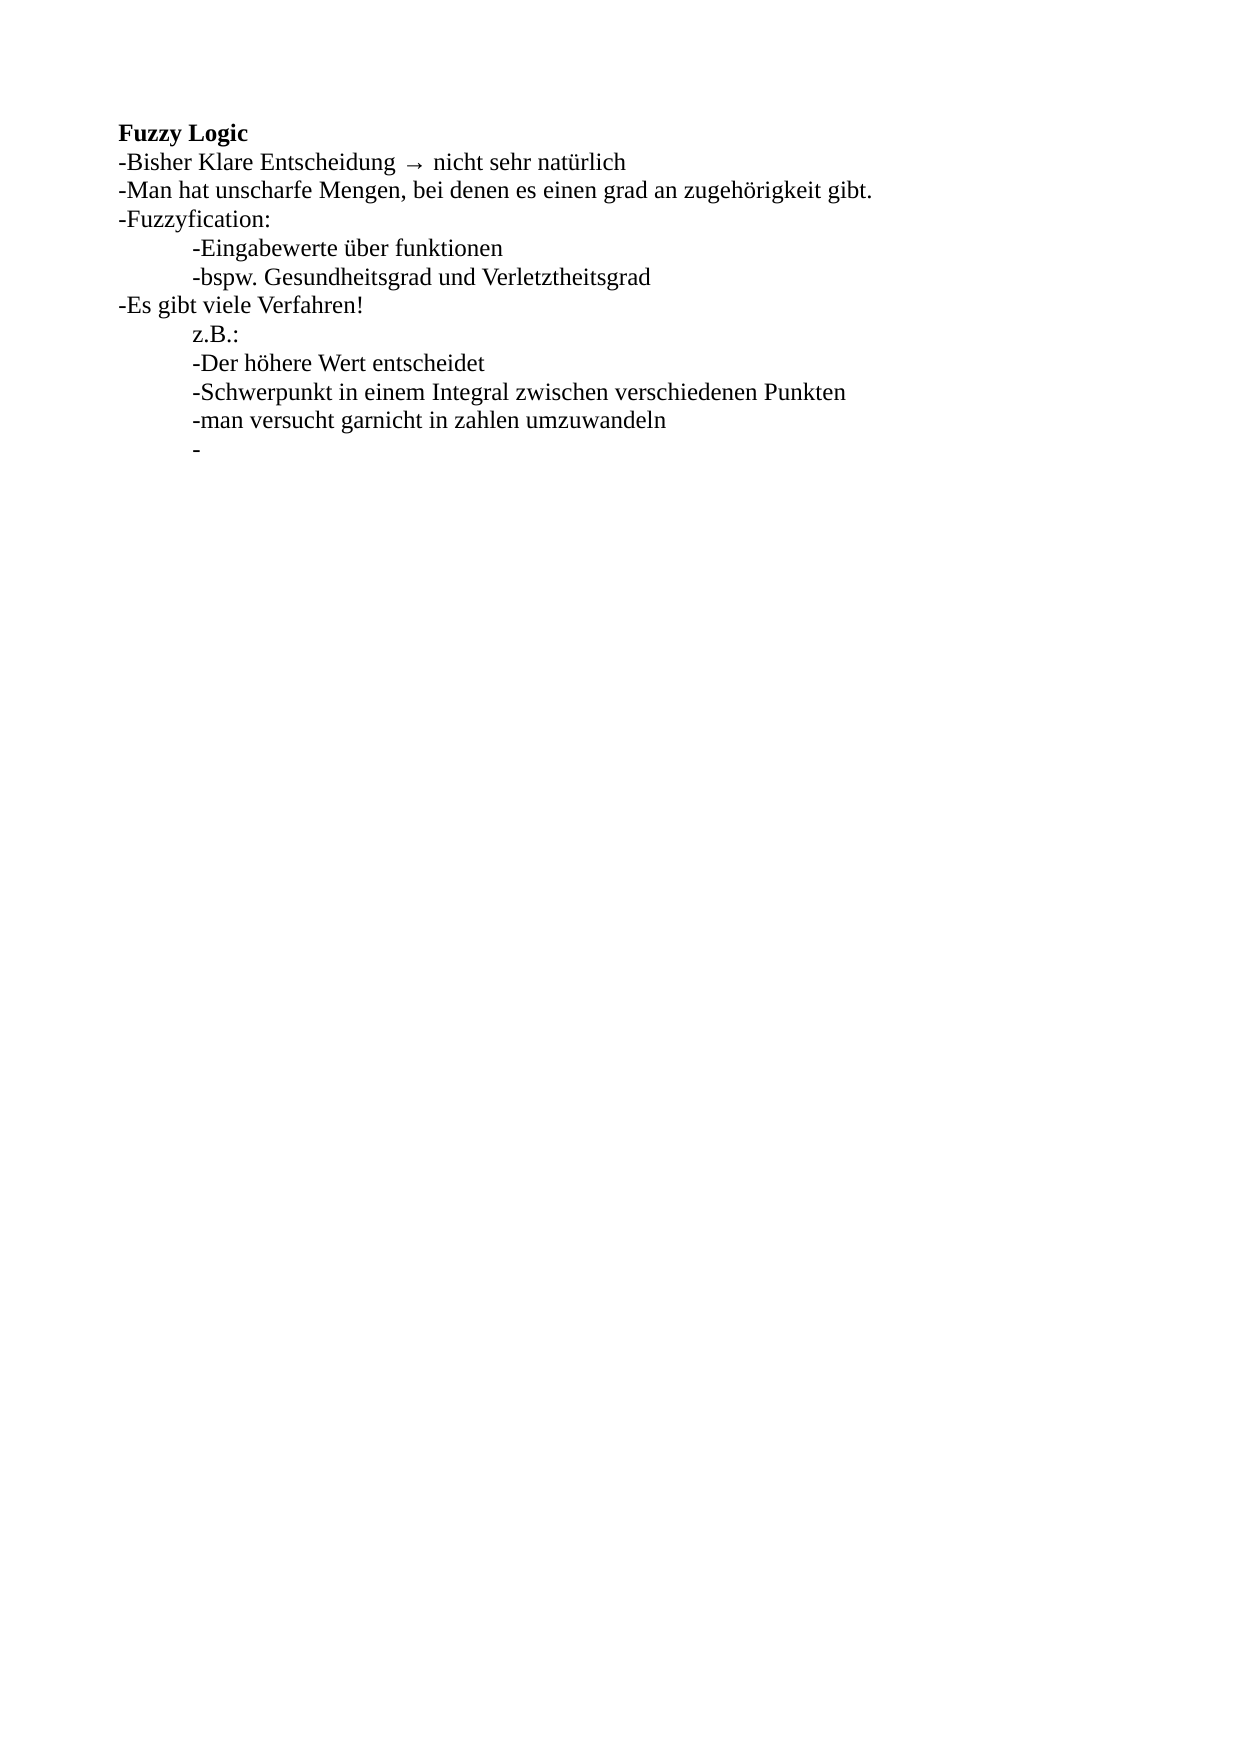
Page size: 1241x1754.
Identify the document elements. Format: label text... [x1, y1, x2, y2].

text -man versucht garnicht in zahlen umzuwandeln [118, 406, 1122, 434]
text Fuzzy Logic [118, 118, 1122, 147]
text -Man hat unscharfe Mengen, bei denen es einen grad an zugehörigkeit gibt. [118, 176, 1122, 204]
text -Eingabewerte über funktionen [118, 233, 1122, 262]
text -Fuzzyfication: [118, 204, 1122, 233]
text -Schwerpunkt in einem Integral zwischen verschiedenen Punkten [118, 377, 1122, 406]
text -Bisher Klare Entscheidung → nicht sehr natürlich [118, 147, 1122, 176]
text -Es gibt viele Verfahren! [118, 291, 1122, 319]
text -bspw. Gesundheitsgrad und Verletztheitsgrad [118, 262, 1122, 291]
text z.B.: [118, 319, 1122, 348]
text -Der höhere Wert entscheidet [118, 348, 1122, 377]
text - [118, 434, 1122, 463]
